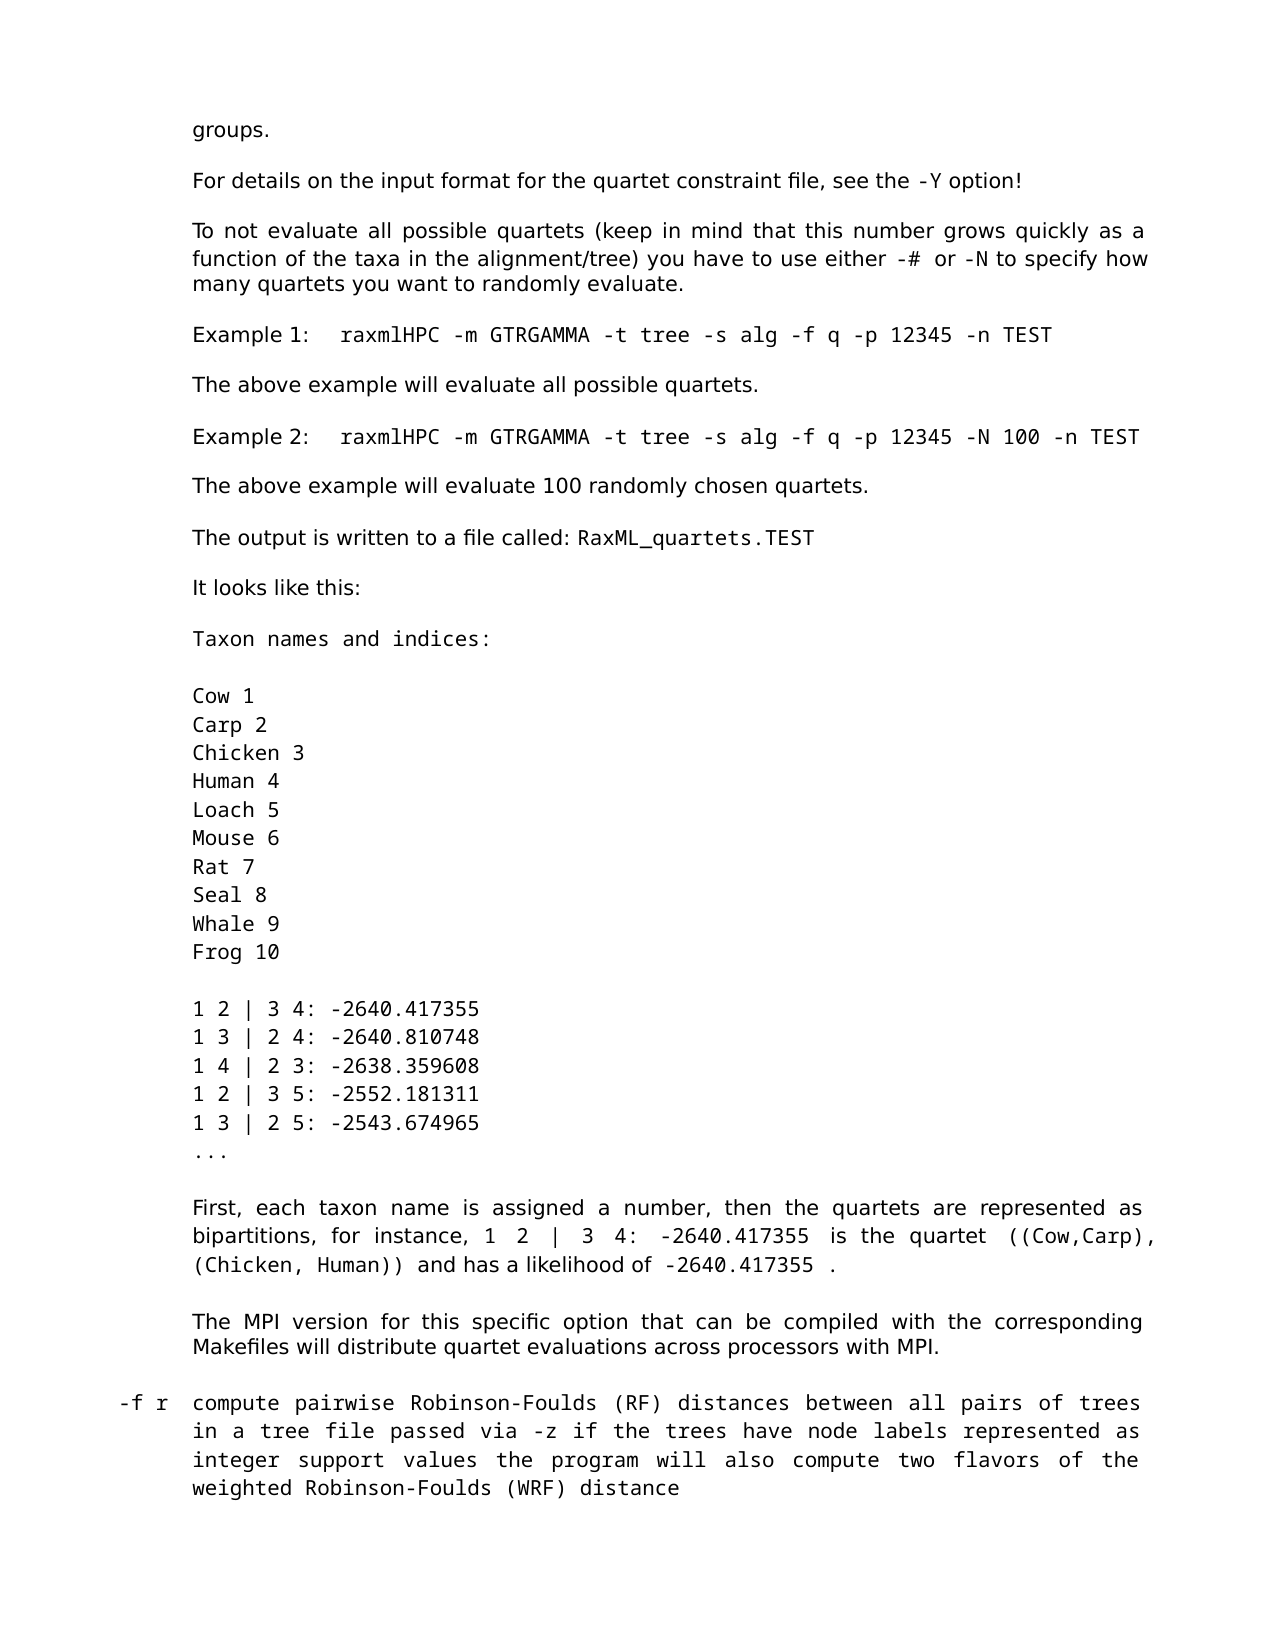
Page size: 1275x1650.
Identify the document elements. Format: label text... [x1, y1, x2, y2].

text Mouse 6 [118, 823, 1157, 852]
text To not evaluate all possible quartets (keep in mind that this number grows quickly as a function of the taxa in the alignment/tree) you have to use either -# or -N to specify how many quartets you want to randomly evaluate. [118, 219, 1157, 296]
text -f r compute pairwise Robinson-Foulds (RF) distances between all pairs of trees in a tree file passed via -z if the trees have node labels represented as integer support values the program will also compute two flavors of the weighted Robinson-Foulds (WRF) distance [118, 1388, 1157, 1502]
text Loach 5 [118, 795, 1157, 823]
text Cow 1 [118, 681, 1157, 710]
text First, each taxon name is assigned a number, then the quartets are represented as bipartitions, for instance, 1 2 | 3 4: -2640.417355 is the quartet ((Cow,Carp), (Chicken, Human)) and has a likelihood of -2640.417355 . [118, 1193, 1157, 1278]
text Rat 7 [118, 852, 1157, 880]
text Example 2: raxmlHPC -m GTRGAMMA -t tree -s alg -f q -p 12345 -N 100 -n TEST [118, 422, 1157, 450]
text Taxon names and indices: [118, 624, 1157, 653]
text ... [118, 1136, 1157, 1165]
text 1 2 | 3 4: -2640.417355 [118, 994, 1157, 1022]
text 1 3 | 2 4: -2640.810748 [118, 1022, 1157, 1051]
text Carp 2 [118, 710, 1157, 738]
text Human 4 [118, 767, 1157, 795]
text Example 1: raxmlHPC -m GTRGAMMA -t tree -s alg -f q -p 12345 -n TEST [118, 321, 1157, 349]
text 1 2 | 3 5: -2552.181311 [118, 1079, 1157, 1108]
text For details on the input format for the quartet constraint file, see the -Y option! [118, 167, 1157, 195]
text Whale 9 [118, 909, 1157, 937]
text The above example will evaluate 100 randomly chosen quartets. [118, 474, 1157, 499]
text It looks like this: [118, 576, 1157, 600]
text Seal 8 [118, 880, 1157, 909]
text Chicken 3 [118, 738, 1157, 767]
text The MPI version for this specific option that can be compiled with the corresponding Makefiles will distribute quartet evaluations across processors with MPI. [118, 1307, 1157, 1359]
text 1 3 | 2 5: -2543.674965 [118, 1108, 1157, 1136]
text Frog 10 [118, 937, 1157, 966]
text 1 4 | 2 3: -2638.359608 [118, 1051, 1157, 1079]
text groups. [118, 118, 1157, 142]
text The output is written to a file called: RaxML_quartets.TEST [118, 523, 1157, 552]
text The above example will evaluate all possible quartets. [118, 373, 1157, 398]
